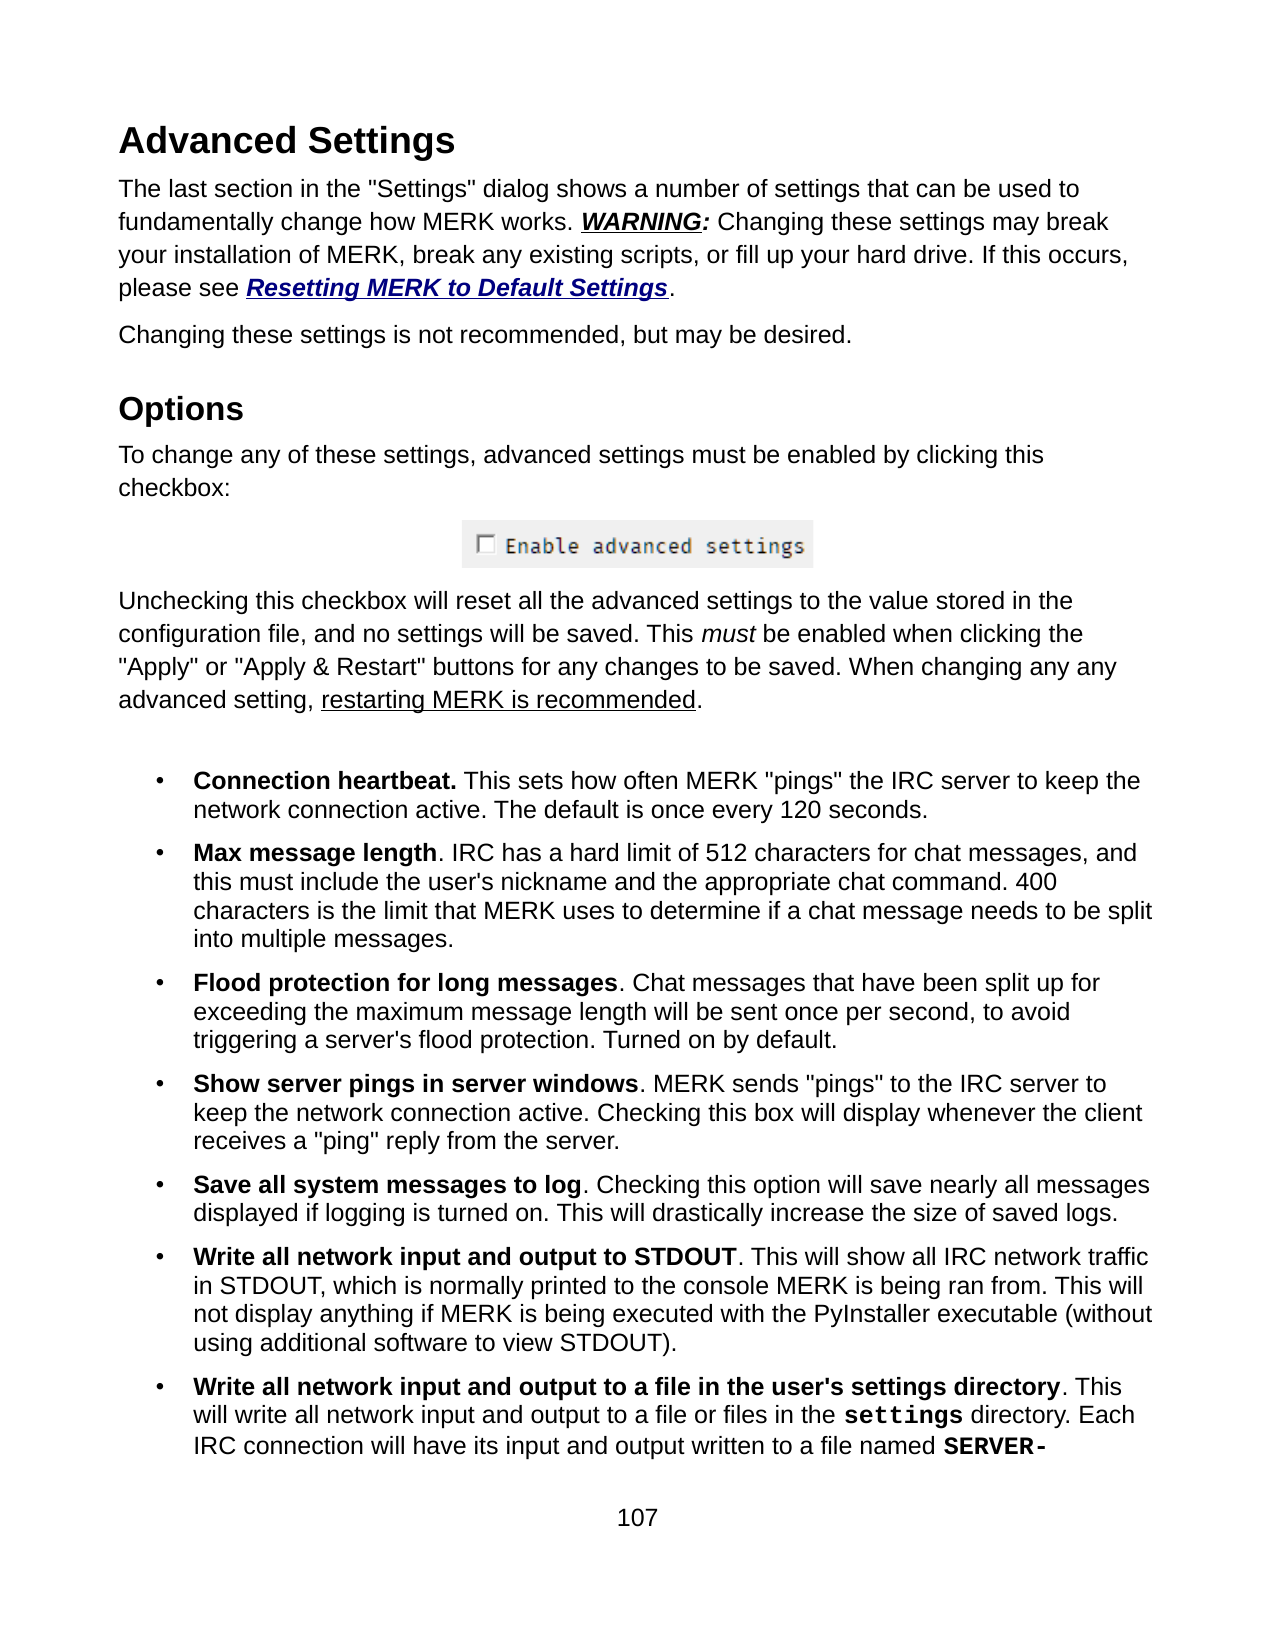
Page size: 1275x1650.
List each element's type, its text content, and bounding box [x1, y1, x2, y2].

subtitle Advanced Settings [118, 118, 1157, 161]
text To change any of these settings, advanced settings must be enabled by clicking this checkbox: [118, 440, 1157, 502]
picture [461, 520, 814, 568]
list Show server pings in server windows. MERK sends "pings" to the IRC server to keep the network connection active. Checking this box will display whenever the client receives a "ping" reply from the server. [156, 1069, 1157, 1155]
list Flood protection for long messages. Chat messages that have been split up for exceeding the maximum message length will be sent once per second, to avoid triggering a server's flood protection. Turned on by default. [156, 968, 1157, 1054]
text The last section in the "Settings" dialog shows a number of settings that can be used to fundamentally change how MERK works. WARNING: Changing these settings may break your installation of MERK, break any existing scripts, or fill up your hard drive. If this occurs, please see Resetting MERK to Default Settings. [118, 174, 1157, 302]
text Changing these settings is not recommended, but may be desired. [118, 320, 1157, 349]
list Connection heartbeat. This sets how often MERK "pings" the IRC server to keep the network connection active. The default is once every 120 seconds. [156, 766, 1157, 823]
text Unchecking this checkbox will reset all the advanced settings to the value stored in the configuration file, and no settings will be saved. This must be enabled when clicking the "Apply" or "Apply & Restart" buttons for any changes to be saved. When changing any any advanced setting, restarting MERK is recommended. [118, 586, 1157, 747]
list Save all system messages to log. Checking this option will save nearly all messages displayed if logging is turned on. This will drastically increase the size of saved logs. [156, 1169, 1157, 1227]
subtitle Options [118, 389, 1157, 427]
list Write all network input and output to STDOUT. This will show all IRC network traffic in STDOUT, which is normally printed to the console MERK is being ran from. This will not display anything if MERK is being executed with the PyInstaller executable (without using additional software to view STDOUT). [156, 1242, 1157, 1357]
list Write all network input and output to a file in the user's settings directory. This will write all network input and output to a file or files in the settings directory. Each IRC connection will have its input and output written to a file named SERVER- [156, 1371, 1157, 1462]
list Max message length. IRC has a hard limit of 512 characters for chat messages, and this must include the user's nickname and the appropriate chat command. 400 characters is the limit that MERK uses to determine if a chat message needs to be split into multiple messages. [156, 838, 1157, 953]
